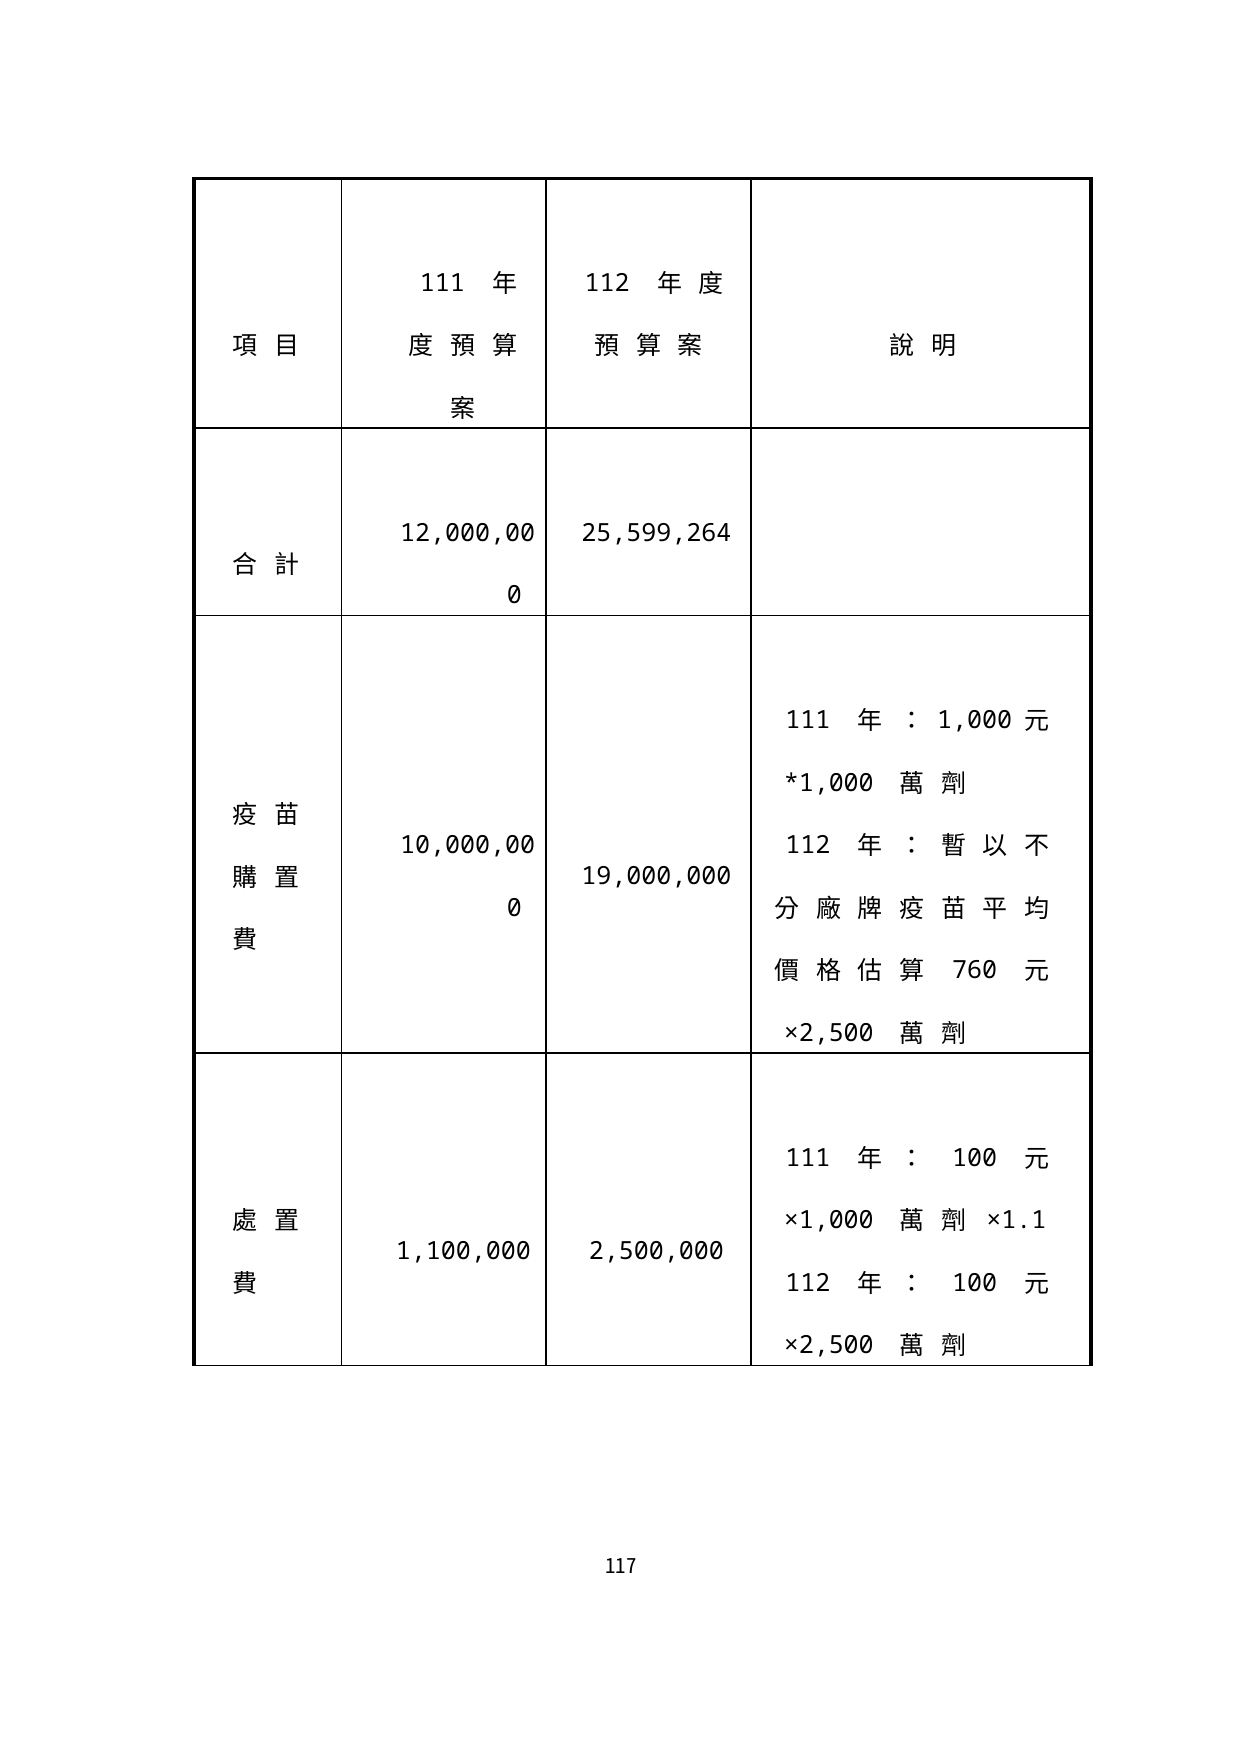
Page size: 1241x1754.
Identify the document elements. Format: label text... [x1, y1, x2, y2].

table_cell 12,000,000 [342, 429, 545, 615]
table_cell 處置費 [196, 1054, 341, 1365]
table_cell 1,100,000 [342, 1054, 545, 1365]
table_header 項目 [196, 180, 341, 427]
table_cell 合計 [196, 429, 341, 615]
table_cell 疫苗購置費 [196, 616, 341, 1052]
table_header 111年度預算案 [342, 180, 545, 427]
table_cell 25,599,264 [547, 429, 750, 615]
table_header 112年度預算案 [547, 180, 750, 427]
table_cell 10,000,000 [342, 616, 545, 1052]
table_cell 19,000,000 [547, 616, 750, 1052]
table_header 說明 [752, 180, 1089, 427]
table_cell 2,500,000 [547, 1054, 750, 1365]
table_cell 111年：100元×1,000萬劑×1.1 112年：100元×2,500萬劑 [752, 1054, 1089, 1365]
table_cell 111年：1,000元*1,000萬劑 112年：暫以不分廠牌疫苗平均價格估算760元×2,500萬劑 [752, 616, 1089, 1052]
table_cell [752, 429, 1089, 615]
